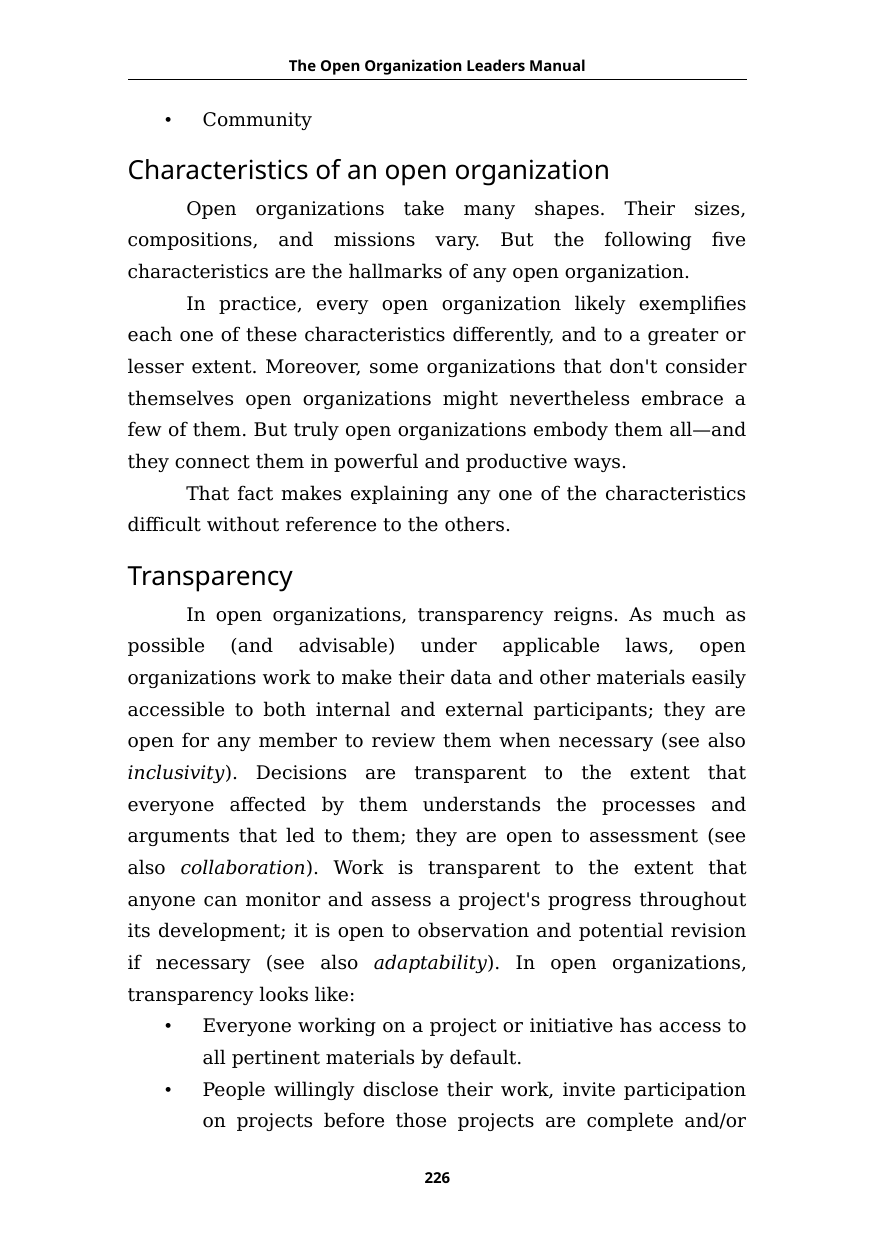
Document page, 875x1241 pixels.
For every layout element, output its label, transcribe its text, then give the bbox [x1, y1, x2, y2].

subtitle Characteristics of an open organization [127, 155, 747, 185]
subtitle Transparency [127, 561, 747, 591]
list Community [165, 109, 747, 131]
list People willingly disclose their work, invite participation on projects before those projects are complete and/or [165, 1078, 747, 1132]
text That fact makes explaining any one of the characteristics difficult without reference to the others. [127, 483, 747, 536]
list Everyone working on a project or initiative has access to all pertinent materials by default. [165, 1015, 747, 1069]
text Open organizations take many shapes. Their sizes, compositions, and missions vary. But the following five characteristics are the hallmarks of any open organization. [127, 198, 747, 283]
text In open organizations, transparency reigns. As much as possible (and advisable) under applicable laws, open organizations work to make their data and other materials easily accessible to both internal and external participants; they are open for any member to review them when necessary (see also inclusivity). Decisions are transparent to the extent that everyone affected by them understands the processes and arguments that led to them; they are open to assessment (see also collaboration). Work is transparent to the extent that anyone can monitor and assess a project's progress throughout its development; it is open to observation and potential revision if necessary (see also adaptability). In open organizations, transparency looks like: [127, 603, 747, 1005]
text In practice, every open organization likely exemplifies each one of these characteristics differently, and to a greater or lesser extent. Moreover, some organizations that don't consider themselves open organizations might nevertheless embrace a few of them. But truly open organizations embody them all—and they connect them in powerful and productive ways. [127, 293, 747, 473]
